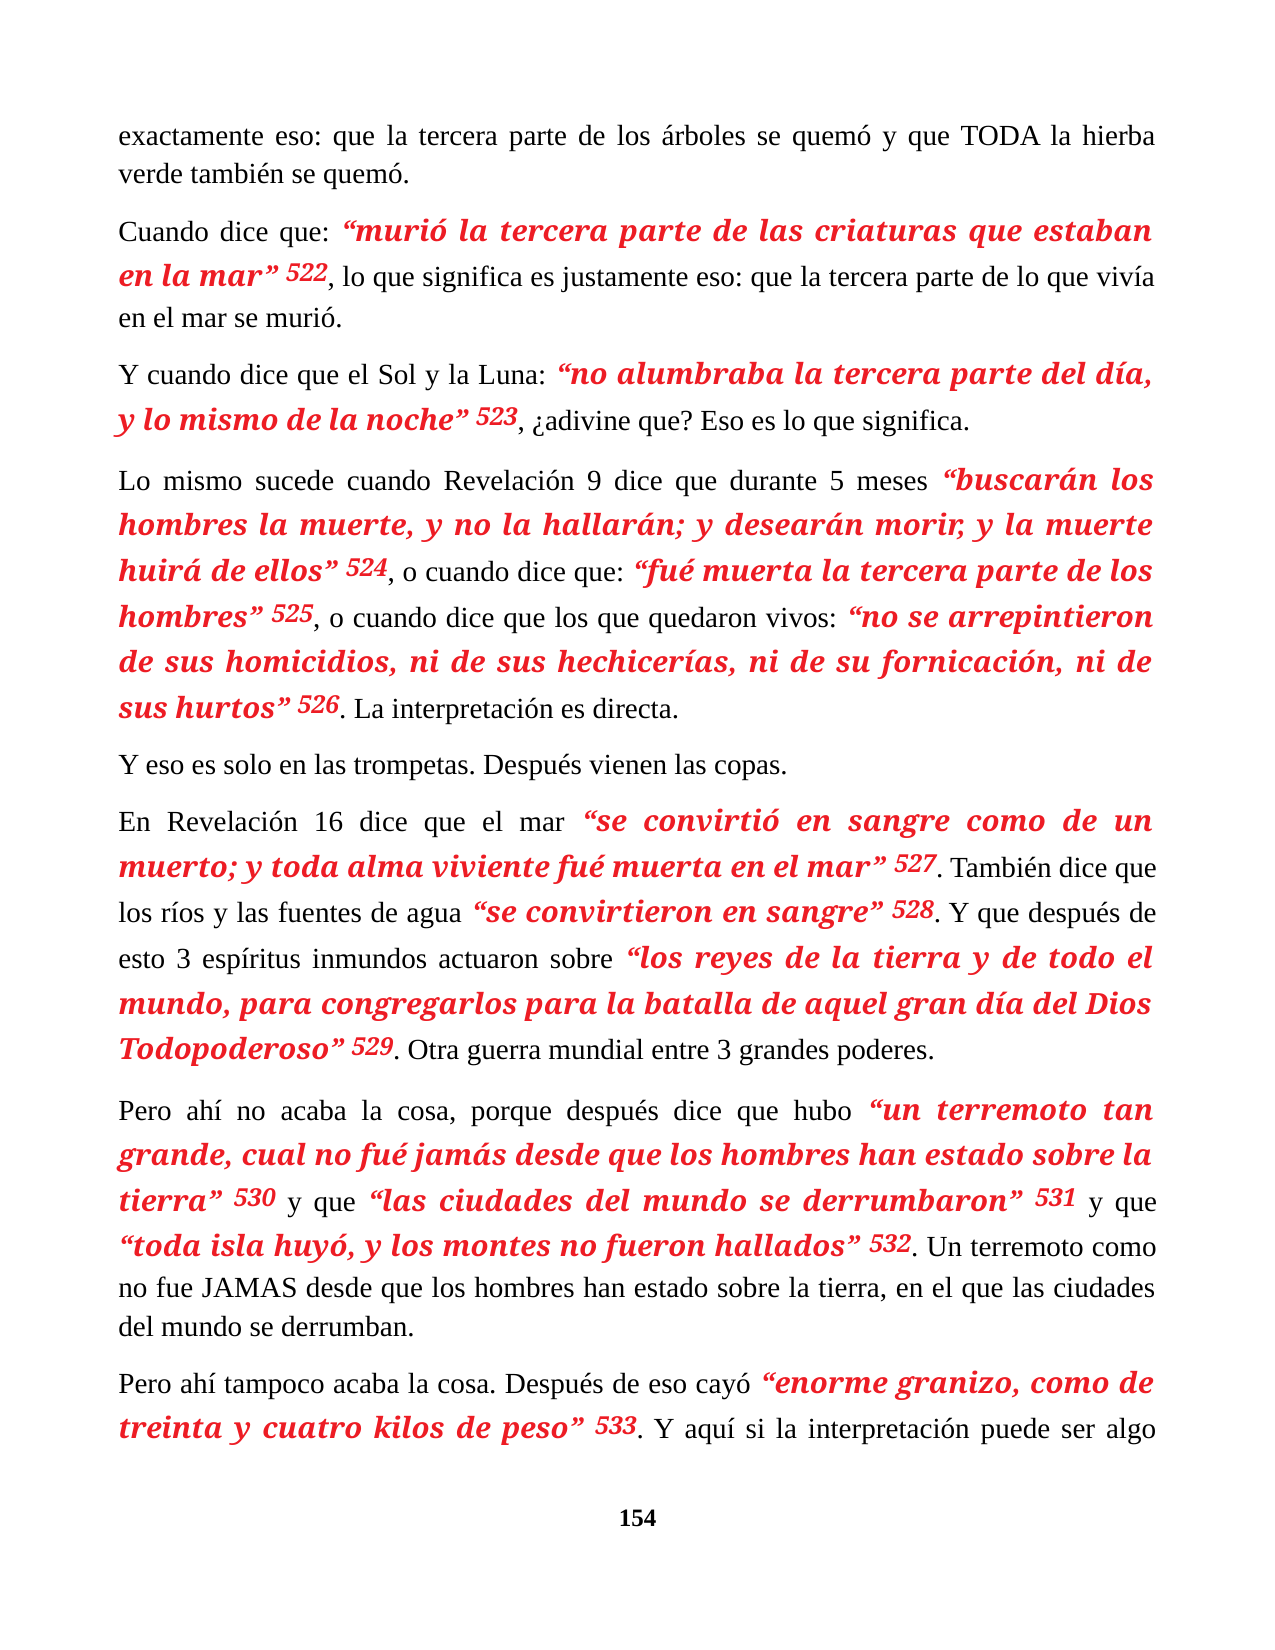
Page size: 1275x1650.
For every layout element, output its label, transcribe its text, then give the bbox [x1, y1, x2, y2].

text Pero ahí no acaba la cosa, porque después dice que hubo “un terremoto tan grande, cual no fué jamás desde que los hombres han estado sobre la tierra” y que “las ciudades del mundo se derrumbaron” y que “toda isla huyó, y los montes no fueron hallados” . Un terremoto como no fue JAMAS desde que los hombres han estado sobre la tierra, en el que las ciudades del mundo se derrumban. [118, 1089, 1157, 1342]
text Lo mismo sucede cuando Revelación 9 dice que durante 5 meses “buscarán los hombres la muerte, y no la hallarán; y desearán morir, y la muerte huirá de ellos” , o cuando dice que: “fué muerta la tercera parte de los hombres” , o cuando dice que los que quedaron vivos: “no se arrepintieron de sus homicidios, ni de sus hechicerías, ni de su fornicación, ni de sus hurtos” . La interpretación es directa. [118, 459, 1157, 727]
text En Revelación 16 dice que el mar “se convirtió en sangre como de un muerto; y toda alma viviente fué muerta en el mar” . También dice que los ríos y las fuentes de agua “se convirtieron en sangre” . Y que después de esto 3 espíritus inmundos actuaron sobre “los reyes de la tierra y de todo el mundo, para congregarlos para la batalla de aquel gran día del Dios Todopoderoso” . Otra guerra mundial entre 3 grandes poderes. [118, 801, 1157, 1068]
text Pero ahí tampoco acaba la cosa. Después de eso cayó “enorme granizo, como de treinta y cuatro kilos de peso” . Y aquí si la interpretación puede ser algo [118, 1362, 1157, 1447]
text Y cuando dice que el Sol y la Luna: “no alumbraba la tercera parte del día, y lo mismo de la noche” , ¿adivine que? Eso es lo que significa. [118, 353, 1157, 438]
text Y eso es solo en las trompetas. Después vienen las copas. [118, 747, 1157, 781]
text Cuando dice que: “murió la tercera parte de las criaturas que estaban en la mar” , lo que significa es justamente eso: que la tercera parte de lo que vivía en el mar se murió. [118, 210, 1157, 334]
text exactamente eso: que la tercera parte de los árboles se quemó y que TODA la hierba verde también se quemó. [118, 118, 1157, 190]
